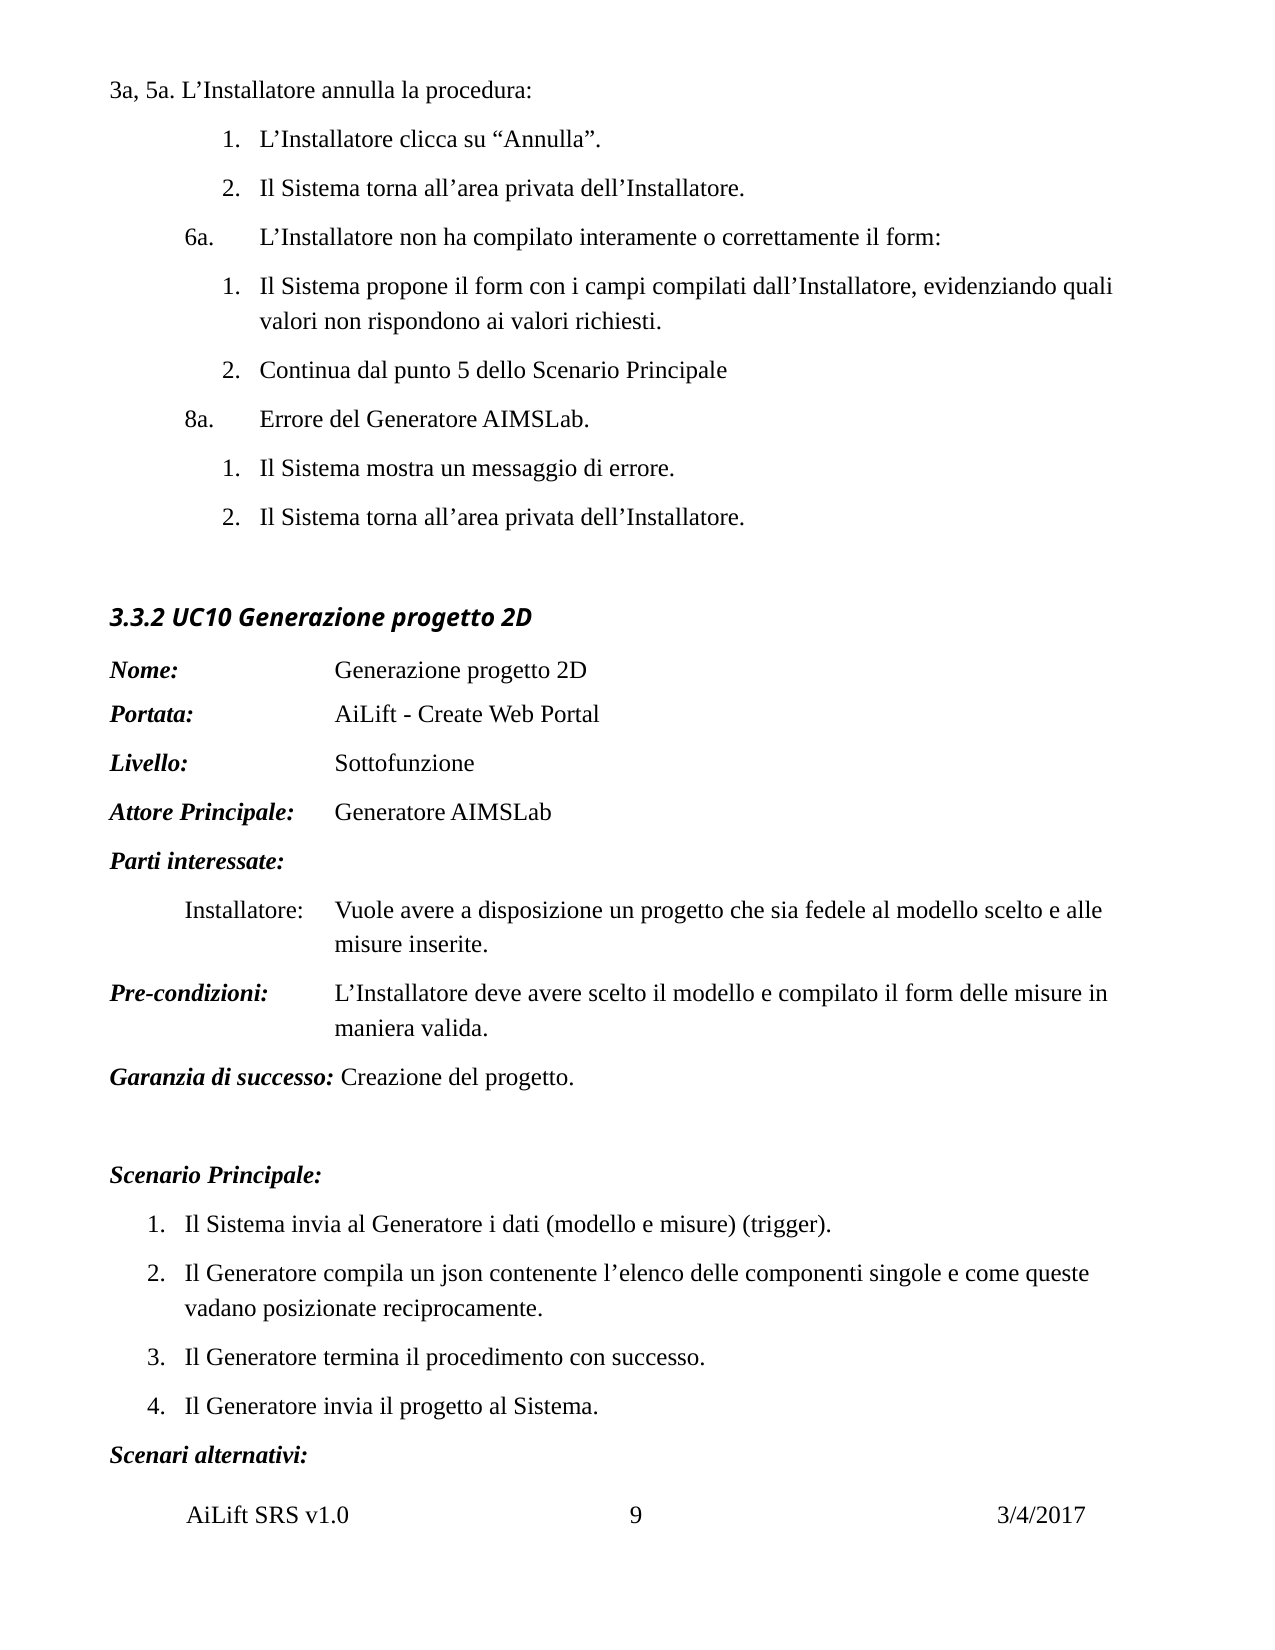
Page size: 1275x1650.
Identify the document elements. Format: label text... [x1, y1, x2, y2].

text Scenari alternativi: [109, 1440, 1162, 1469]
text 8a. Errore del Generatore AIMSLab. [109, 404, 1162, 433]
text 6a. L’Installatore non ha compilato interamente o correttamente il form: [109, 222, 1162, 251]
list Il Sistema torna all’area privata dell’Installatore. [222, 173, 1162, 202]
list Il Sistema mostra un messaggio di errore. [222, 453, 1162, 482]
list Continua dal punto 5 dello Scenario Principale [222, 355, 1162, 383]
text Parti interessate: [109, 846, 1162, 874]
list Il Sistema propone il form con i campi compilati dall’Installatore, evidenziando quali valori non rispondono ai valori richiesti. [222, 271, 1162, 334]
text Nome: Generazione progetto 2D [109, 656, 1162, 684]
text 3a, 5a. L’Installatore annulla la procedura: [109, 75, 1162, 104]
list L’Installatore clicca su “Annulla”. [222, 124, 1162, 153]
list Il Generatore termina il procedimento con successo. [147, 1342, 1162, 1371]
text Attore Principale: Generatore AIMSLab [109, 797, 1162, 826]
text Pre-condizioni: L’Installatore deve avere scelto il modello e compilato il form delle misure in maniera valida. [109, 978, 1162, 1042]
text Scenario Principale: [109, 1160, 1162, 1189]
list Il Generatore compila un json contenente l’elenco delle componenti singole e come queste vadano posizionate reciprocamente. [147, 1258, 1162, 1321]
list Il Sistema torna all’area privata dell’Installatore. [222, 502, 1162, 531]
text Garanzia di successo: Creazione del progetto. [109, 1062, 1162, 1091]
text Installatore: Vuole avere a disposizione un progetto che sia fedele al modello scelto e alle misure inserite. [109, 895, 1162, 958]
text Livello: Sottofunzione [109, 748, 1162, 776]
list Il Sistema invia al Generatore i dati (modello e misure) (trigger). [147, 1209, 1162, 1238]
text 3.3.2 UC10 Generazione progetto 2D [109, 600, 1162, 634]
text Portata: AiLift - Create Web Portal [109, 699, 1162, 727]
list Il Generatore invia il progetto al Sistema. [147, 1391, 1162, 1419]
